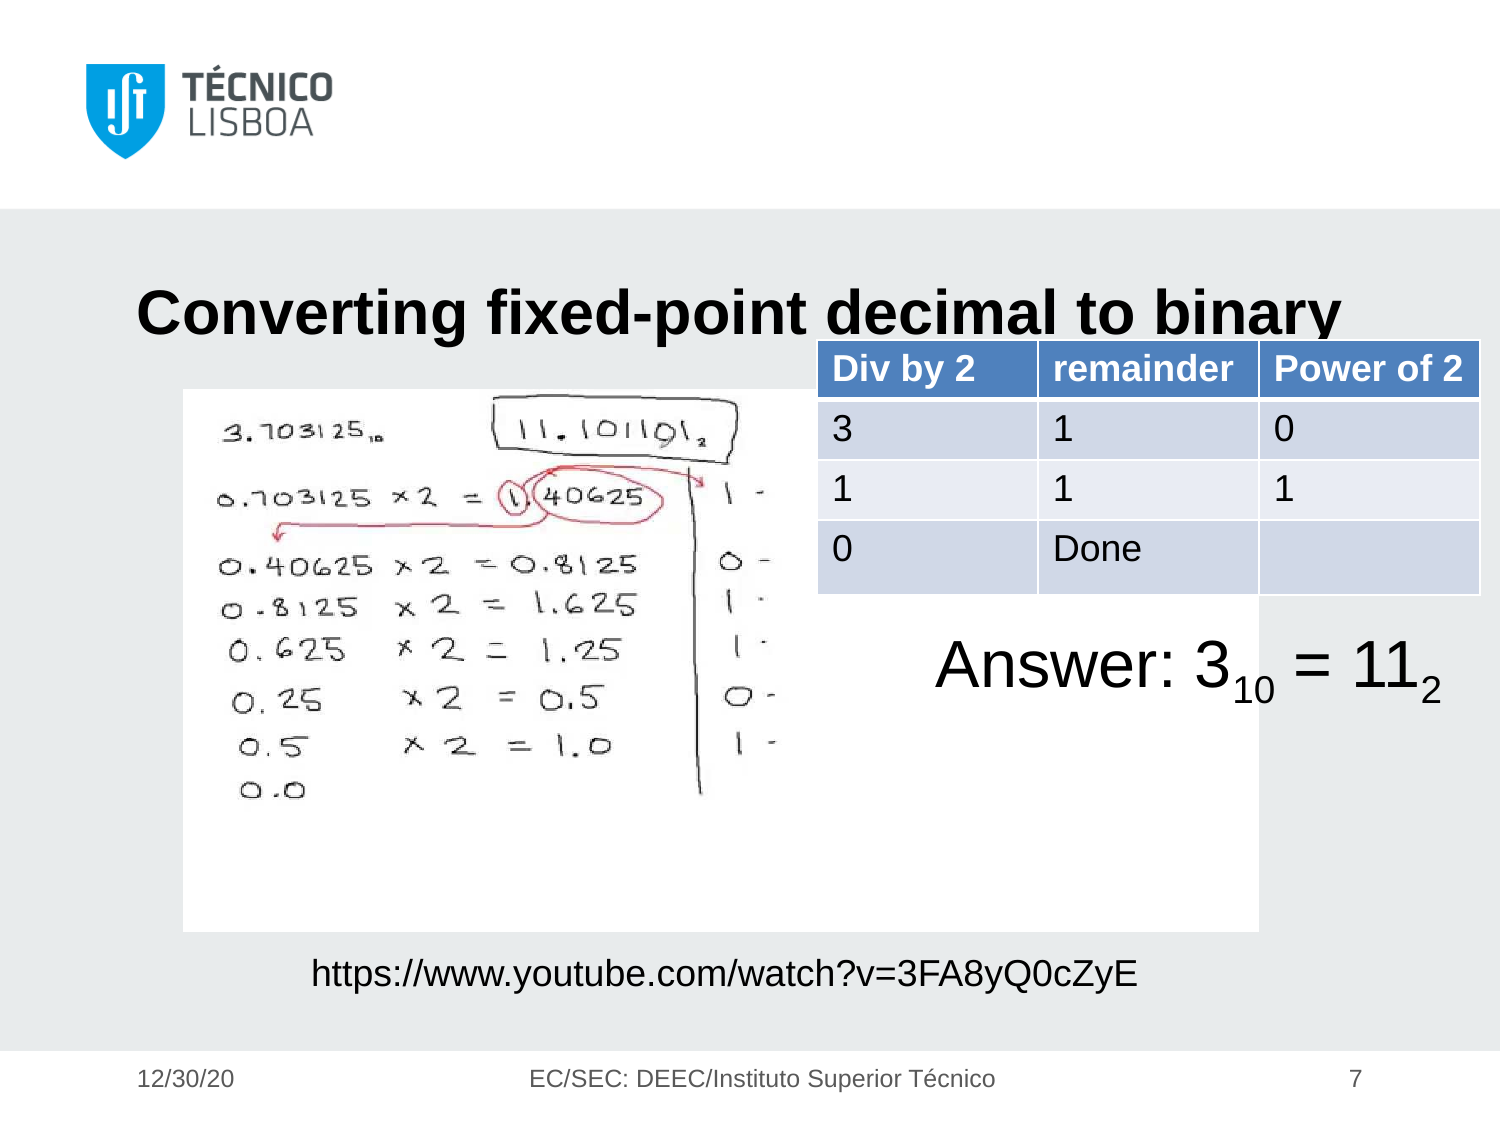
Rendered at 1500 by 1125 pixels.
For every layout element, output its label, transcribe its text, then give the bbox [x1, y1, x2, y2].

table_cell 0 [1260, 402, 1479, 459]
slide_number 12/30/20 [121, 1052, 425, 1103]
table_cell 3 [818, 402, 1037, 459]
table_header remainder [1039, 341, 1258, 397]
footer EC/SEC: DEEC/Instituto Superior Técnico [512, 1052, 1021, 1103]
text_box Answer: 310 = 112 [921, 612, 1458, 719]
table_cell Done [1039, 521, 1258, 594]
table_cell 0 [818, 521, 1037, 594]
table_cell 1 [818, 461, 1037, 519]
text_box https://www.youtube.com/watch?v=3FA8yQ0cZyE [296, 941, 1204, 1002]
table_header Power of 2 [1260, 341, 1479, 397]
picture [0, 0, 1500, 1125]
title Converting fixed-point decimal to binary [121, 237, 1378, 381]
table_header Div by 2 [818, 341, 1037, 397]
table_cell 1 [1039, 402, 1258, 459]
slide_number [1077, 1052, 1378, 1103]
table_cell 1 [1039, 461, 1258, 519]
table_cell [1260, 521, 1479, 594]
table_cell 1 [1260, 461, 1479, 519]
